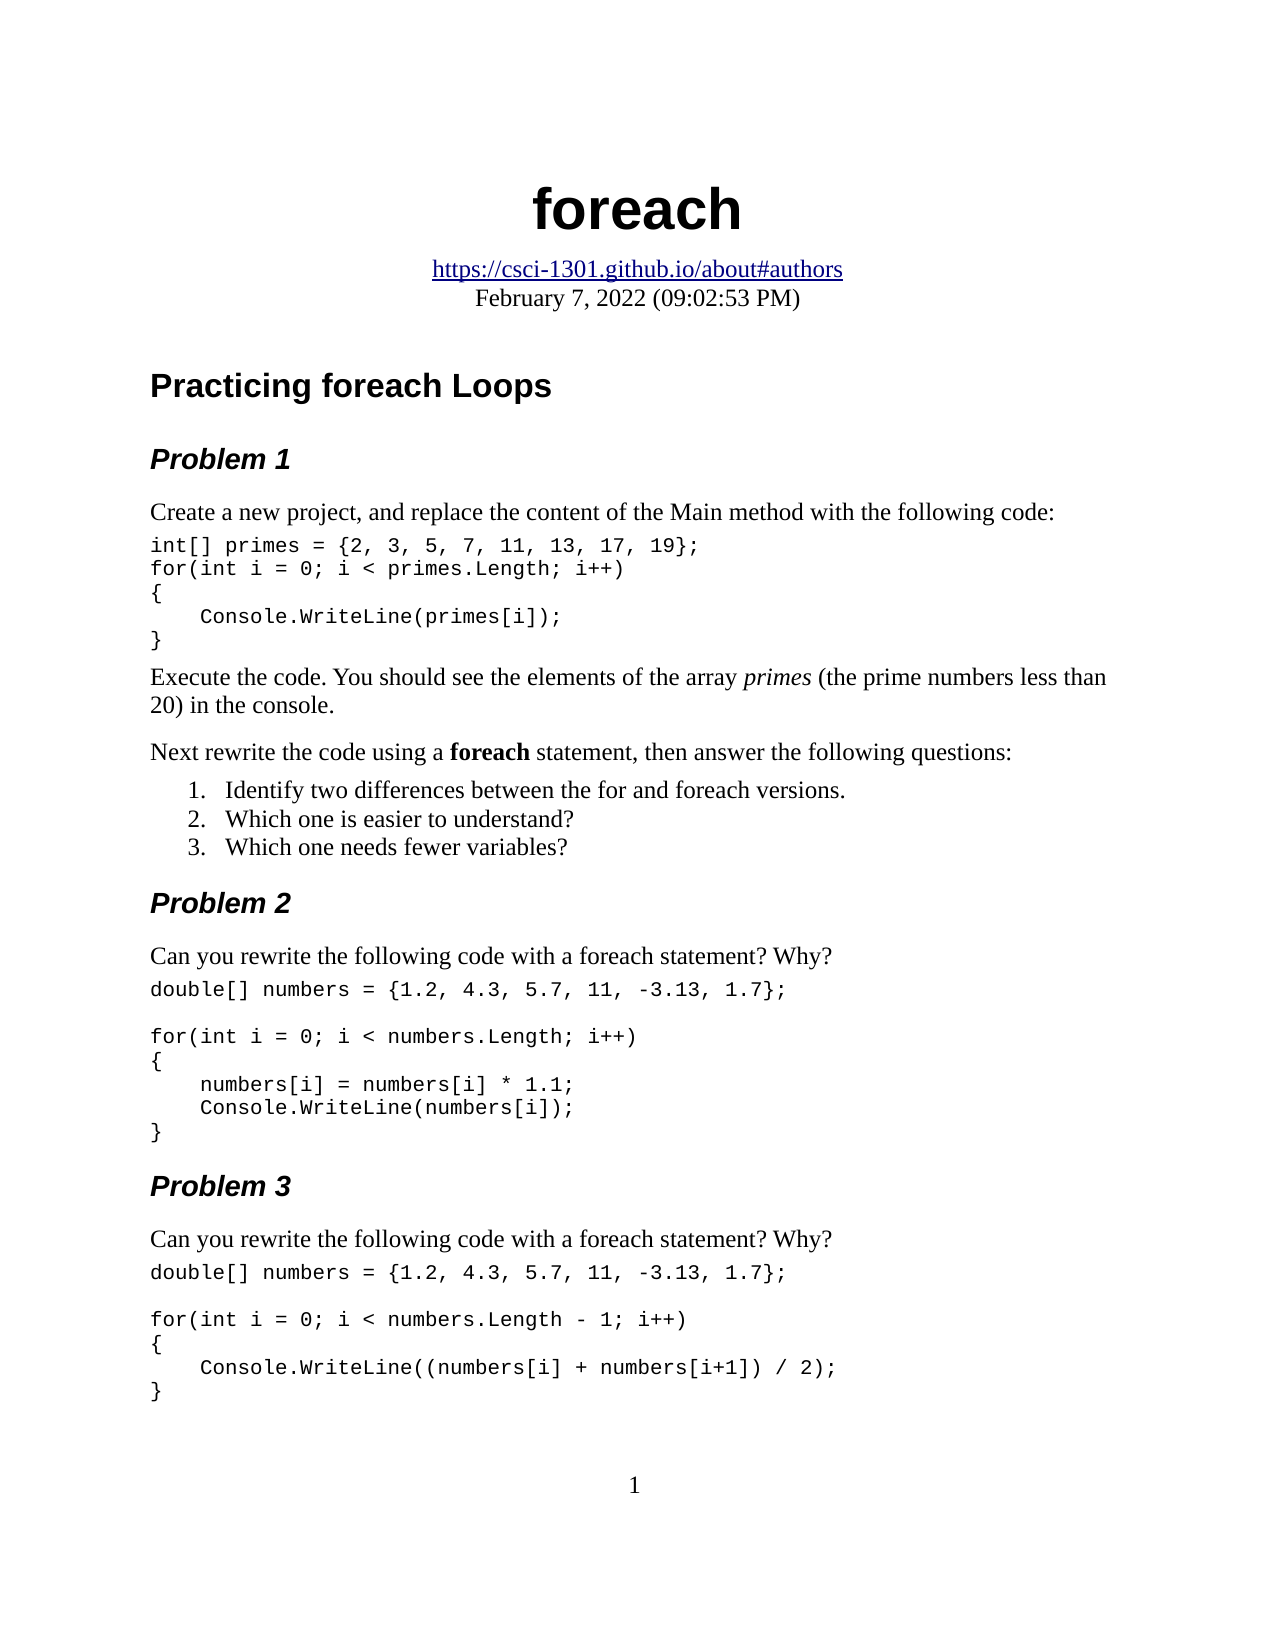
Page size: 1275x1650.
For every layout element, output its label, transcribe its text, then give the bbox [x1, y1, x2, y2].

text for(int i = 0; i < numbers.Length; i++) [150, 1026, 1125, 1050]
text } [150, 1380, 1125, 1404]
text for(int i = 0; i < primes.Length; i++) [150, 558, 1125, 582]
text { [150, 1333, 1125, 1357]
text for(int i = 0; i < numbers.Length - 1; i++) [150, 1309, 1125, 1333]
title foreach [150, 175, 1125, 242]
text Create a new project, and replace the content of the Main method with the following code: [150, 497, 1125, 526]
text Console.WriteLine(primes[i]); [150, 606, 1125, 629]
text Console.WriteLine(numbers[i]); [150, 1097, 1125, 1121]
text int[] primes = {2, 3, 5, 7, 11, 13, 17, 19}; [150, 535, 1125, 558]
text } [150, 629, 1125, 653]
text } [150, 1121, 1125, 1144]
text Can you rewrite the following code with a foreach statement? Why? [150, 941, 1125, 970]
list Identify two differences between the for and foreach versions. [187, 775, 1125, 804]
text Can you rewrite the following code with a foreach statement? Why? [150, 1224, 1125, 1253]
subtitle Practicing foreach Loops [150, 366, 1125, 404]
text { [150, 582, 1125, 606]
text Execute the code. You should see the elements of the array primes (the prime numbers less than 20) in the console. [150, 662, 1125, 719]
list Which one needs fewer variables? [187, 832, 1125, 861]
text { [150, 1050, 1125, 1073]
text Next rewrite the code using a foreach statement, then answer the following questions: [150, 737, 1125, 766]
text double[] numbers = {1.2, 4.3, 5.7, 11, -3.13, 1.7}; [150, 1262, 1125, 1286]
subtitle Problem 3 [150, 1169, 1125, 1203]
text Console.WriteLine((numbers[i] + numbers[i+1]) / 2); [150, 1357, 1125, 1380]
text numbers[i] = numbers[i] * 1.1; [150, 1073, 1125, 1097]
subtitle Problem 2 [150, 886, 1125, 920]
text https://csci-1301.github.io/about#authors [150, 254, 1125, 283]
text February 7, 2022 (09:02:53 PM) [150, 283, 1125, 312]
subtitle Problem 1 [150, 442, 1125, 476]
text double[] numbers = {1.2, 4.3, 5.7, 11, -3.13, 1.7}; [150, 979, 1125, 1003]
list Which one is easier to understand? [187, 804, 1125, 832]
